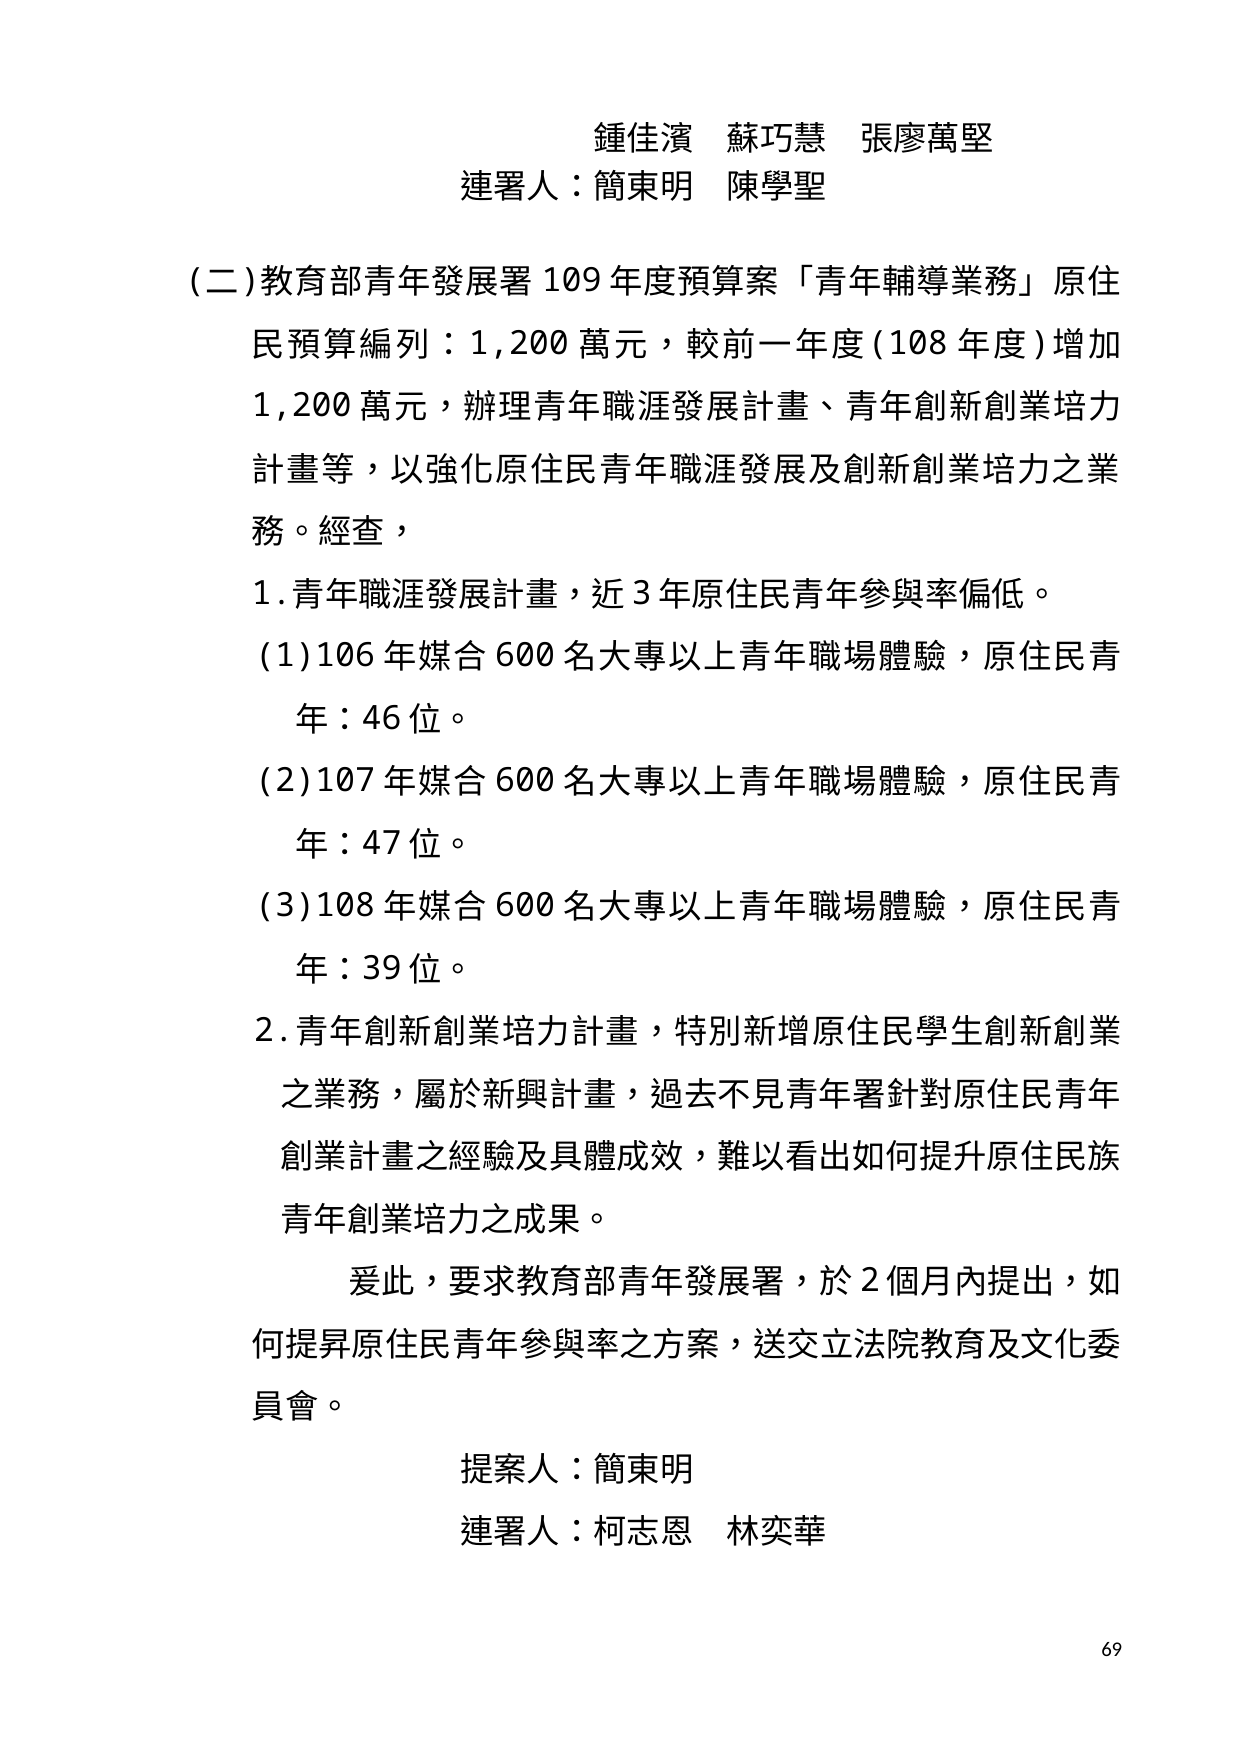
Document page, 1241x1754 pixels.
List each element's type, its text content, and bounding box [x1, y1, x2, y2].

text 1.青年職涯發展計畫，近3年原住民青年參與率偏低。 [185, 550, 1122, 612]
text 2.青年創新創業培力計畫，特別新增原住民學生創新創業之業務，屬於新興計畫，過去不見青年署針對原住民青年創業計畫之經驗及具體成效，難以看出如何提升原住民族青年創業培力之成果。 [185, 987, 1122, 1237]
text 連署人：簡東明 陳學聖 [460, 160, 1122, 208]
text 連署人：柯志恩 林奕華 [460, 1487, 1122, 1550]
text 爰此，要求教育部青年發展署，於2個月內提出，如何提昇原住民青年參與率之方案，送交立法院教育及文化委員會。 [185, 1237, 1122, 1425]
text (二)教育部青年發展署109年度預算案「青年輔導業務」原住民預算編列：1,200萬元，較前一年度(108年度)增加1,200萬元，辦理青年職涯發展計畫、青年創新創業培力計畫等，以強化原住民青年職涯發展及創新創業培力之業務。經查， [185, 237, 1122, 550]
text (2)107年媒合600名大專以上青年職場體驗，原住民青年：47位。 [185, 737, 1122, 862]
text (3)108年媒合600名大專以上青年職場體驗，原住民青年：39位。 [185, 862, 1122, 987]
text 提案人：簡東明 [460, 1425, 1122, 1487]
text 鍾佳濱 蘇巧慧 張廖萬堅 [460, 112, 1122, 160]
text (1)106年媒合600名大專以上青年職場體驗，原住民青年：46位。 [185, 612, 1122, 737]
